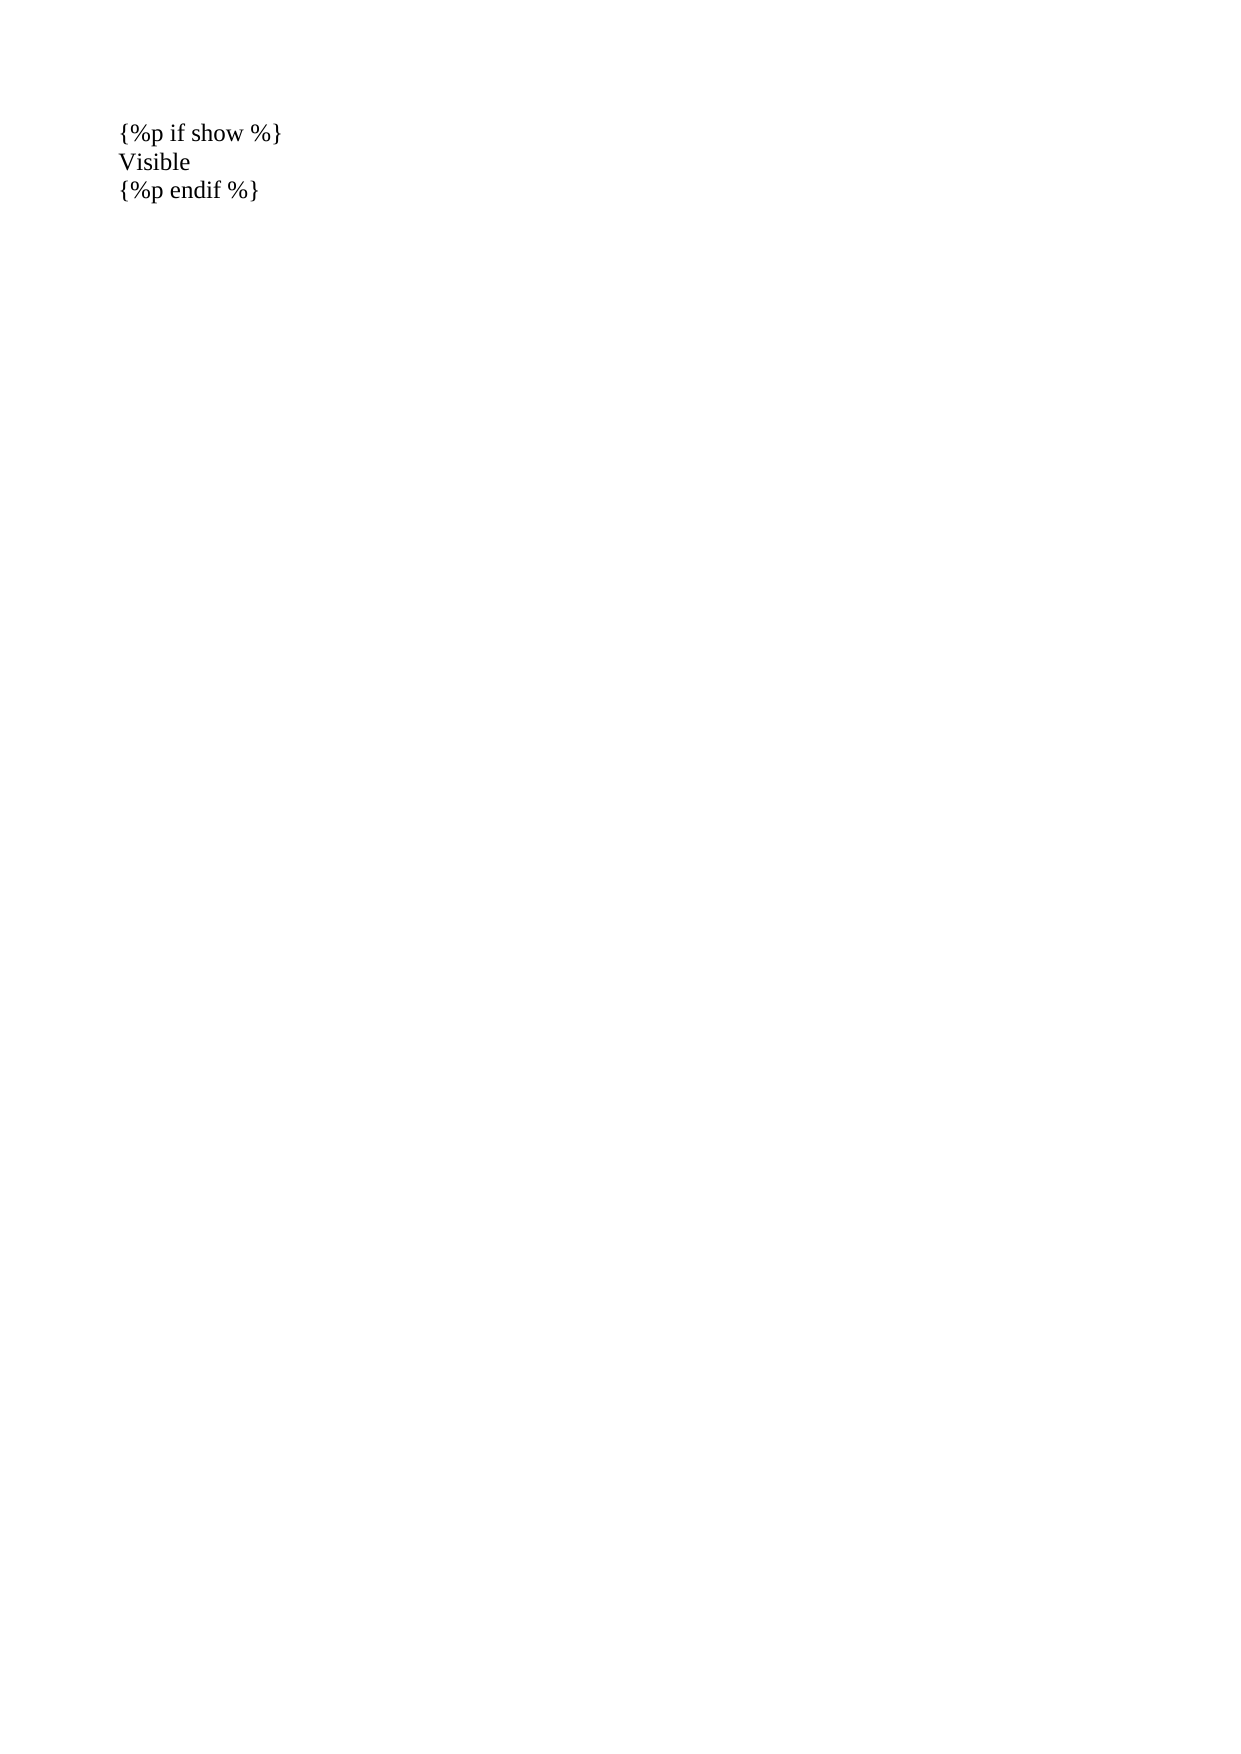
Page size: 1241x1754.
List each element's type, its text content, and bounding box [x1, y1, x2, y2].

text {%p if show %} [118, 118, 1122, 147]
text {%p endif %} [118, 176, 1122, 204]
text Visible [118, 147, 1122, 176]
